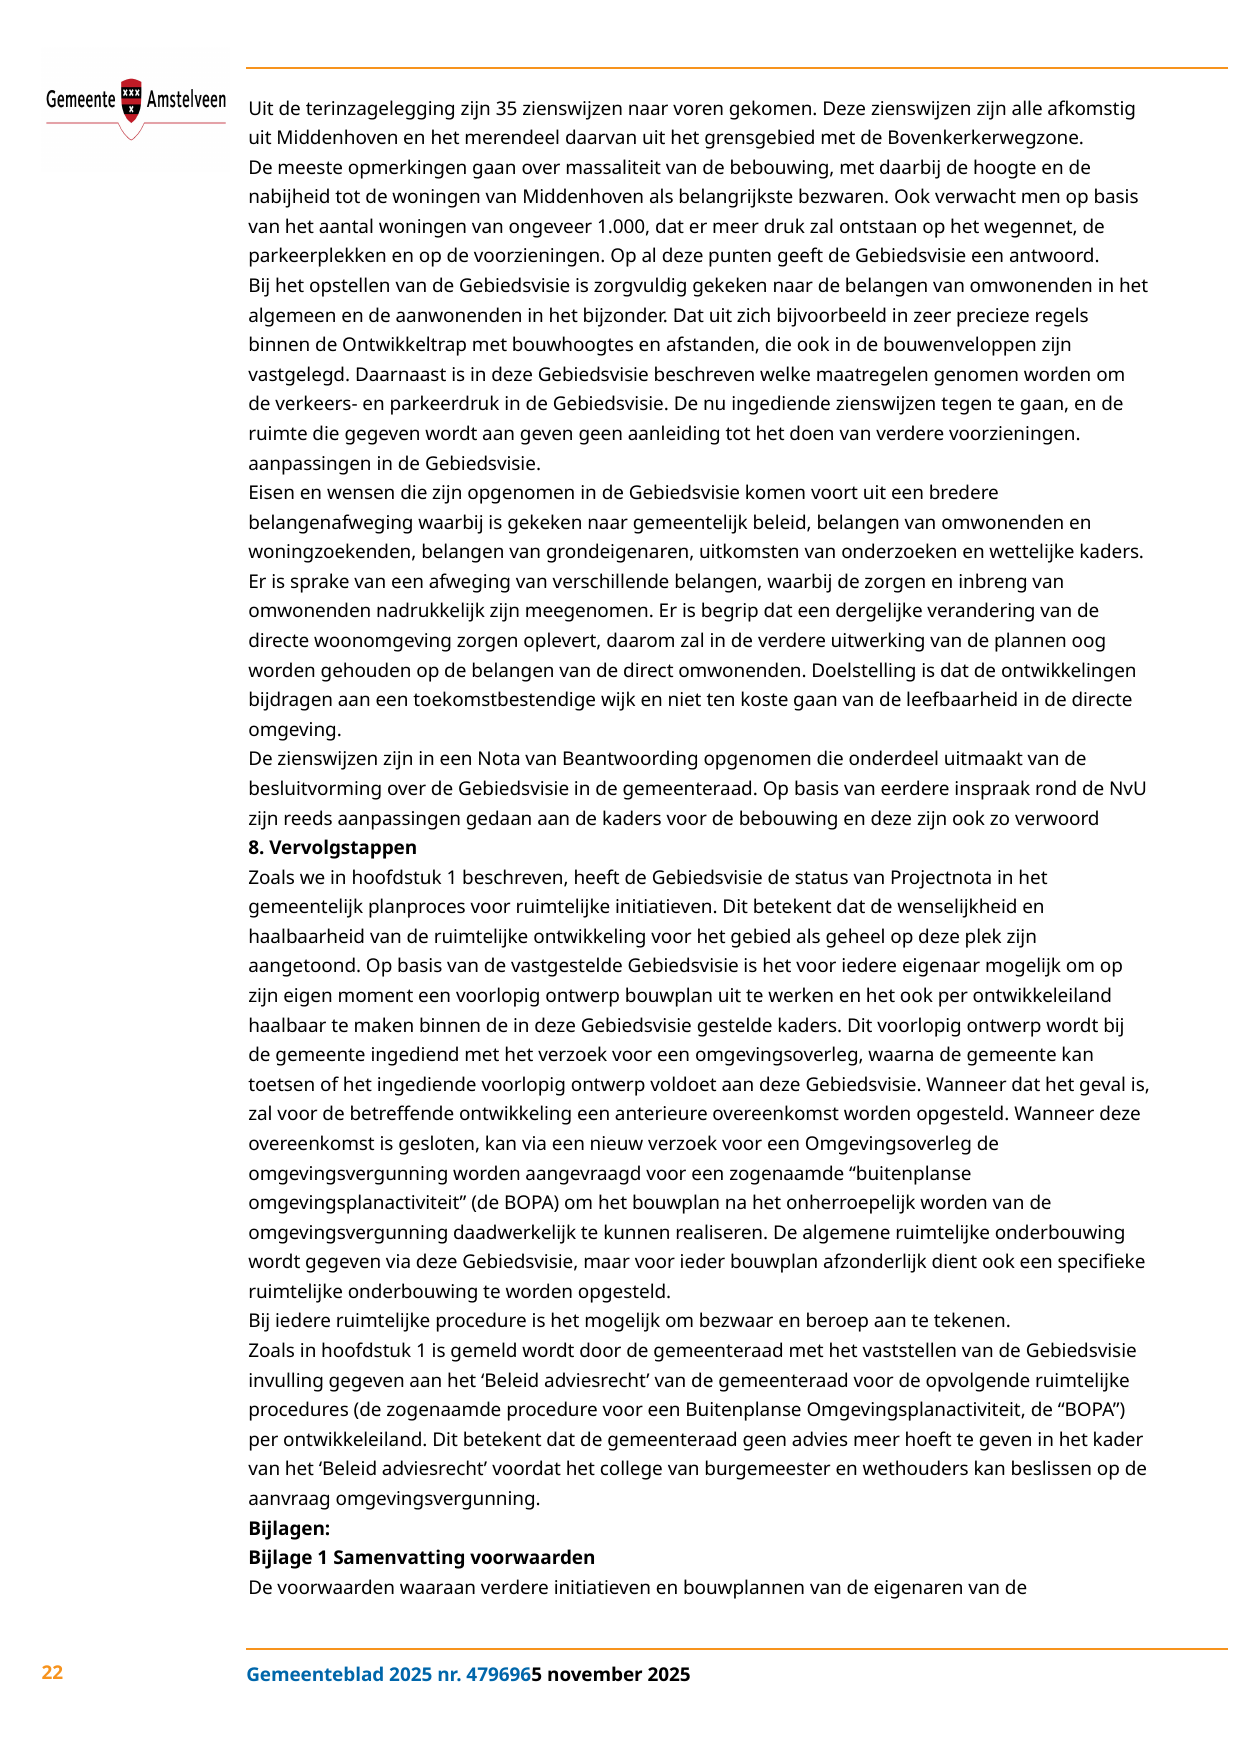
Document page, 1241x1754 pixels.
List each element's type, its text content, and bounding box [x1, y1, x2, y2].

text Eisen en wensen die zijn opgenomen in de Gebiedsvisie komen voort uit een bredere belangenafweging waarbij is gekeken naar gemeentelijk beleid, belangen van omwonenden en woningzoekenden, belangen van grondeigenaren, uitkomsten van onderzoeken en wettelijke kaders. Er is sprake van een afweging van verschillende belangen, waarbij de zorgen en inbreng van omwonenden nadrukkelijk zijn meegenomen. Er is begrip dat een dergelijke verandering van de directe woonomgeving zorgen oplevert, daarom zal in de verdere uitwerking van de plannen oog worden gehouden op de belangen van de direct omwonenden. Doelstelling is dat de ontwikkelingen bijdragen aan een toekomstbestendige wijk en niet ten koste gaan van de leefbaarheid in de directe omgeving. [248, 479, 1152, 742]
text Zoals in hoofdstuk 1 is gemeld wordt door de gemeenteraad met het vaststellen van de Gebiedsvisie invulling gegeven aan het ‘Beleid adviesrecht’ van de gemeenteraad voor de opvolgende ruimtelijke procedures (de zogenaamde procedure voor een Buitenplanse Omgevingsplanactiviteit, de “BOPA”) per ontwikkeleiland. Dit betekent dat de gemeenteraad geen advies meer hoeft te geven in het kader van het ‘Beleid adviesrecht’ voordat het college van burgemeester en wethouders kan beslissen op de aanvraag omgevingsvergunning. [248, 1337, 1152, 1511]
picture [41, 47, 231, 172]
text Bij het opstellen van de Gebiedsvisie is zorgvuldig gekeken naar de belangen van omwonenden in het algemeen en de aanwonenden in het bijzonder. Dat uit zich bijvoorbeeld in zeer precieze regels binnen de Ontwikkeltrap met bouwhoogtes en afstanden, die ook in de bouwenveloppen zijn vastgelegd. Daarnaast is in deze Gebiedsvisie beschreven welke maatregelen genomen worden om de verkeers- en parkeerdruk in de Gebiedsvisie. De nu ingediende zienswijzen tegen te gaan, en de ruimte die gegeven wordt aan geven geen aanleiding tot het doen van verdere voorzieningen. aanpassingen in de Gebiedsvisie. [248, 272, 1152, 476]
text Bijlagen: [248, 1515, 1152, 1541]
text Bij iedere ruimtelijke procedure is het mogelijk om bezwaar en beroep aan te tekenen. [248, 1308, 1152, 1333]
text Uit de terinzagelegging zijn 35 zienswijzen naar voren gekomen. Deze zienswijzen zijn alle afkomstig uit Middenhoven en het merendeel daarvan uit het grensgebied met de Bovenkerkerwegzone. [248, 95, 1152, 150]
text De zienswijzen zijn in een Nota van Beantwoording opgenomen die onderdeel uitmaakt van de besluitvorming over de Gebiedsvisie in de gemeenteraad. Op basis van eerdere inspraak rond de NvU zijn reeds aanpassingen gedaan aan de kaders voor de bebouwing en deze zijn ook zo verwoord [248, 746, 1152, 831]
text De voorwaarden waaraan verdere initiatieven en bouwplannen van de eigenaren van de [248, 1574, 1152, 1600]
text 8. Vervolgstappen [248, 834, 1152, 860]
text Bijlage 1 Samenvatting voorwaarden [248, 1544, 1152, 1570]
text De meeste opmerkingen gaan over massaliteit van de bebouwing, met daarbij de hoogte en de nabijheid tot de woningen van Middenhoven als belangrijkste bezwaren. Ook verwacht men op basis van het aantal woningen van ongeveer 1.000, dat er meer druk zal ontstaan op het wegennet, de parkeerplekken en op de voorzieningen. Op al deze punten geeft de Gebiedsvisie een antwoord. [248, 154, 1152, 268]
text Zoals we in hoofdstuk 1 beschreven, heeft de Gebiedsvisie de status van Projectnota in het gemeentelijk planproces voor ruimtelijke initiatieven. Dit betekent dat de wenselijkheid en haalbaarheid van de ruimtelijke ontwikkeling voor het gebied als geheel op deze plek zijn aangetoond. Op basis van de vastgestelde Gebiedsvisie is het voor iedere eigenaar mogelijk om op zijn eigen moment een voorlopig ontwerp bouwplan uit te werken en het ook per ontwikkeleiland haalbaar te maken binnen de in deze Gebiedsvisie gestelde kaders. Dit voorlopig ontwerp wordt bij de gemeente ingediend met het verzoek voor een omgevingsoverleg, waarna de gemeente kan toetsen of het ingediende voorlopig ontwerp voldoet aan deze Gebiedsvisie. Wanneer dat het geval is, zal voor de betreffende ontwikkeling een anterieure overeenkomst worden opgesteld. Wanneer deze overeenkomst is gesloten, kan via een nieuw verzoek voor een Omgevingsoverleg de omgevingsvergunning worden aangevraagd voor een zogenaamde “buitenplanse omgevingsplanactiviteit” (de BOPA) om het bouwplan na het onherroepelijk worden van de omgevingsvergunning daadwerkelijk te kunnen realiseren. De algemene ruimtelijke onderbouwing wordt gegeven via deze Gebiedsvisie, maar voor ieder bouwplan afzonderlijk dient ook een specifieke ruimtelijke onderbouwing te worden opgesteld. [248, 864, 1152, 1304]
